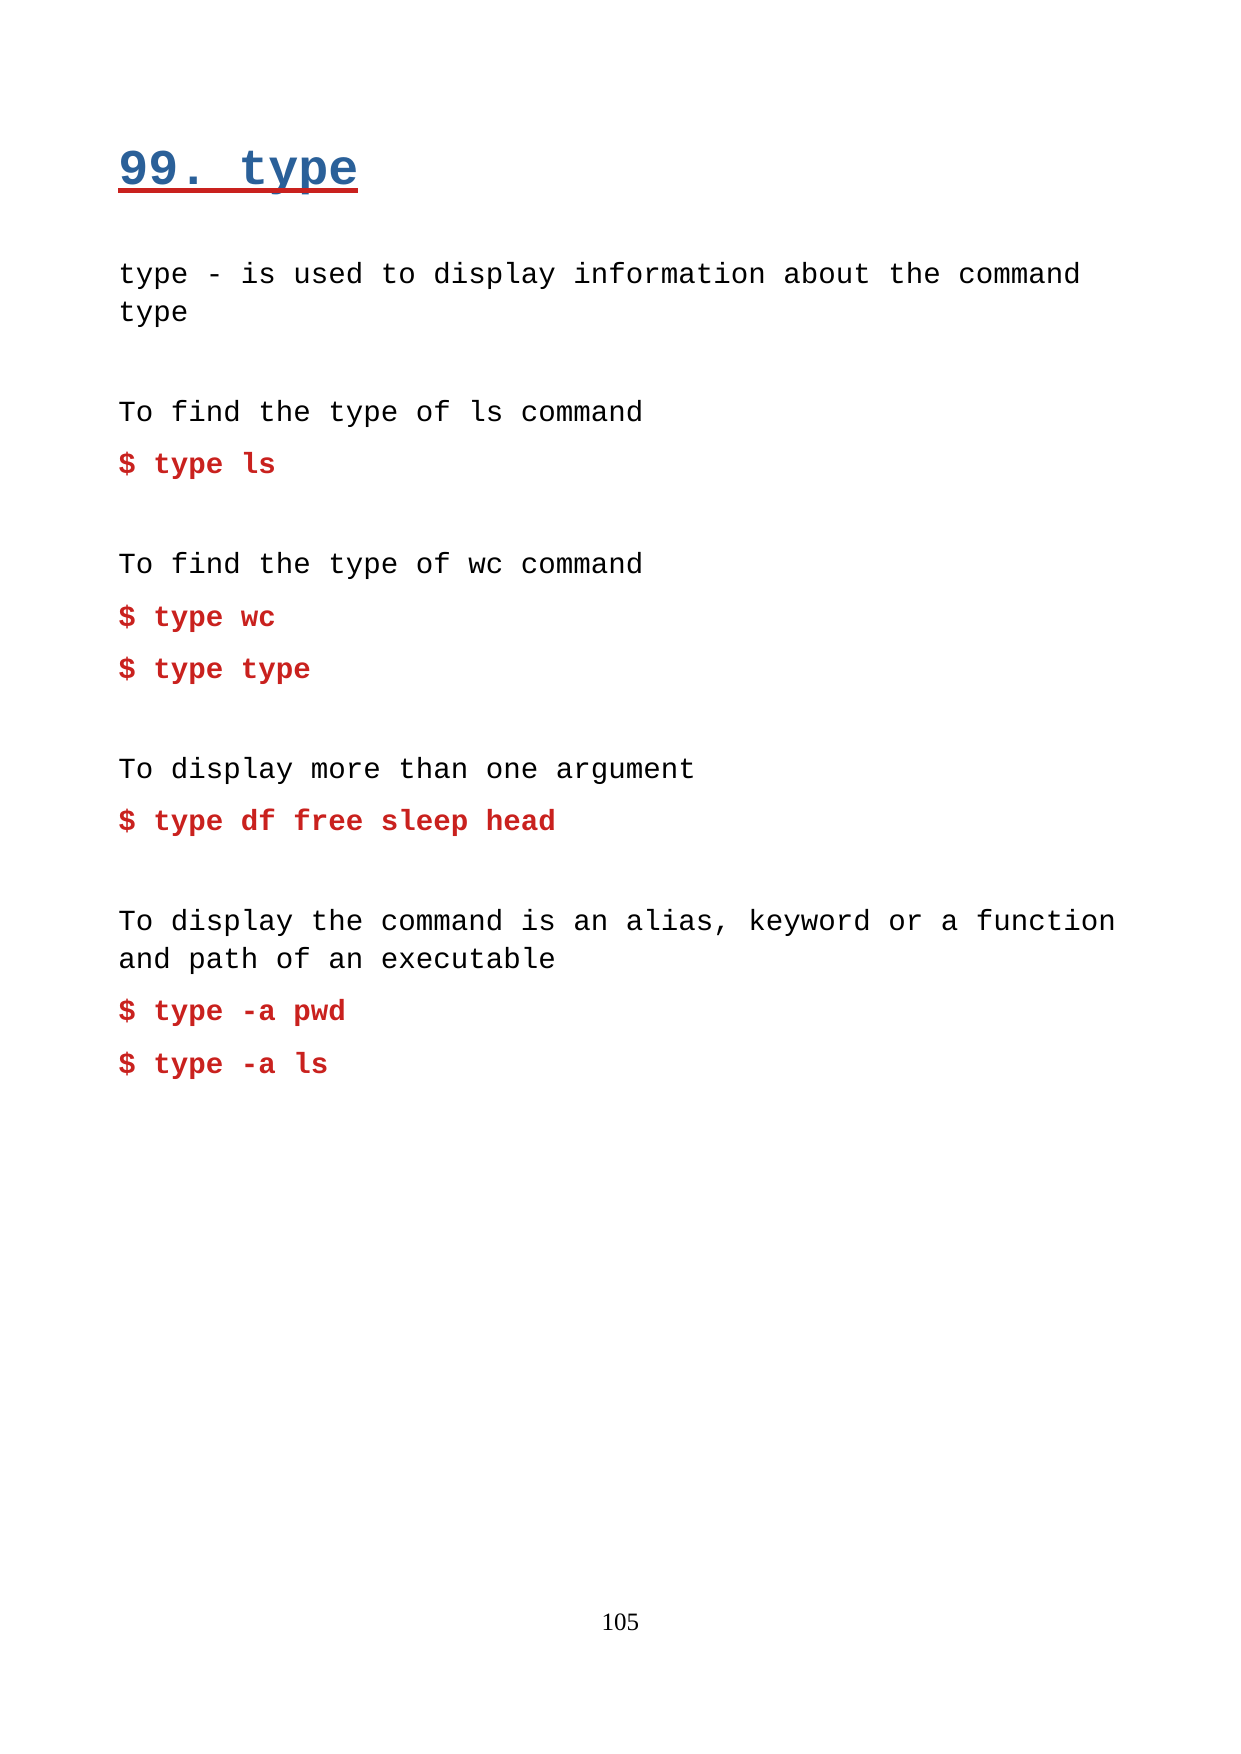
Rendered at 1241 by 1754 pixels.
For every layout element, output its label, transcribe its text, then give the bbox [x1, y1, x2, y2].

text To display the command is an alias, keyword or a function and path of an executable [118, 906, 1122, 977]
text $ type type [118, 654, 1122, 687]
text $ type -a ls [118, 1049, 1122, 1082]
text To find the type of ls command [118, 397, 1122, 430]
text $ type df free sleep head [118, 806, 1122, 839]
text type - is used to display information about the command type [118, 259, 1122, 330]
text $ type wc [118, 602, 1122, 635]
text $ type -a pwd [118, 997, 1122, 1029]
text To find the type of wc command [118, 549, 1122, 582]
text To display more than one argument [118, 754, 1122, 787]
subtitle 99. type [118, 143, 1122, 200]
text $ type ls [118, 449, 1122, 483]
